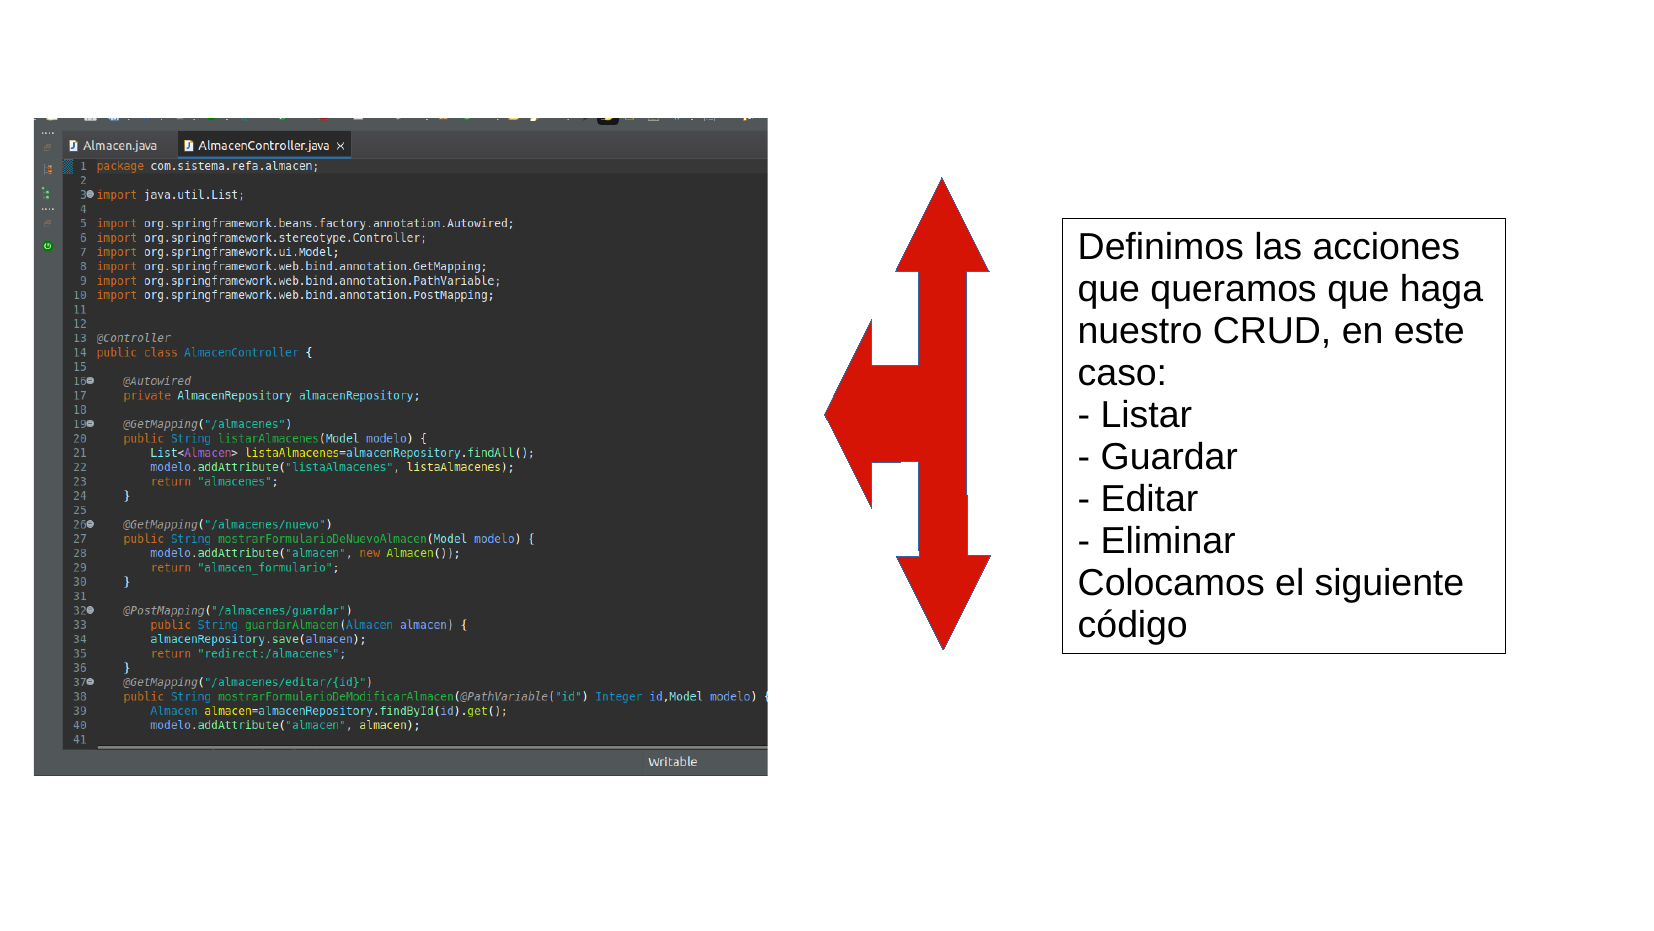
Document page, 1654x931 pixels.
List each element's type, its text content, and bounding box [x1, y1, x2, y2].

text_box Definimos las acciones que queramos que haga nuestro CRUD, en este caso: - Listar - Guardar - Editar - Eliminar Colocamos el siguiente código [1062, 218, 1506, 654]
picture [33, 118, 768, 776]
text_box [824, 177, 991, 650]
